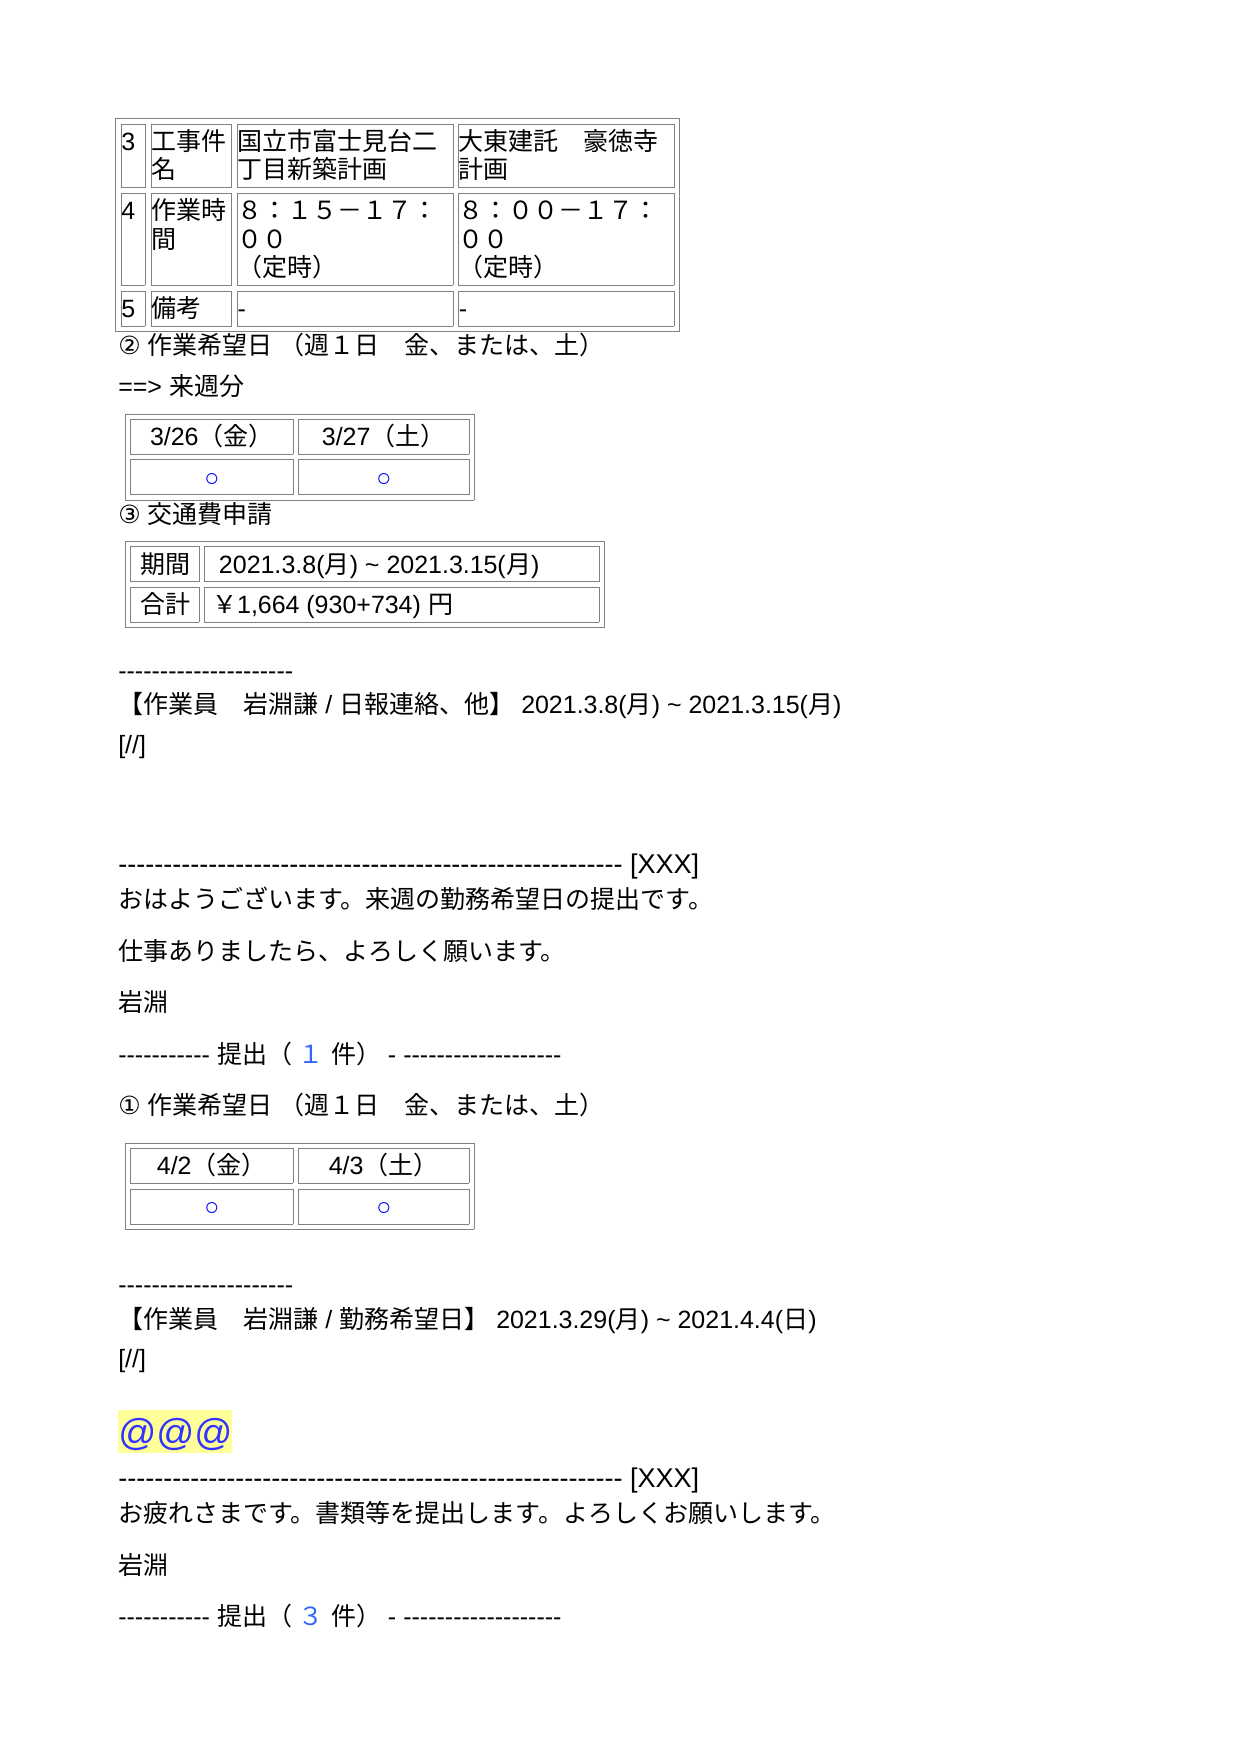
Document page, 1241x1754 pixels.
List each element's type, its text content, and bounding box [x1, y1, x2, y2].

table_cell 大東建託 豪徳寺計画 [456, 119, 677, 187]
table_header 3/26（金） [128, 415, 296, 454]
table_cell 4 [118, 187, 148, 285]
text ③ 交通費申請 [118, 500, 1122, 528]
table_cell 合計 [128, 581, 202, 622]
text ----------- 提出（ ３ 件） - ------------------- [118, 1602, 1122, 1631]
table_cell 国立市富士見台二丁目新築計画 [234, 119, 456, 187]
table_cell 工事件名 [148, 119, 234, 187]
text ① 作業希望日 （週１日 金、または、土） [118, 1091, 1122, 1120]
table_cell - [238, 292, 453, 326]
text お疲れさまです。書類等を提出します。よろしくお願いします。 [118, 1499, 1122, 1528]
text ② 作業希望日 （週１日 金、または、土） [118, 331, 1122, 360]
text @@@ [118, 1410, 1122, 1453]
table_cell ￥1,664 (930+734) 円 [202, 581, 602, 622]
table_cell 作業時間 [148, 187, 234, 285]
text 【作業員 岩淵謙 / 日報連絡、他】 2021.3.8(月) ~ 2021.3.15(月) [118, 691, 1122, 719]
text 岩淵 [118, 988, 1122, 1017]
table_cell - [234, 285, 456, 326]
text -------------------------------------------------------- [XXX] [118, 848, 1122, 879]
table_cell ○ [128, 454, 296, 494]
table_header 4/3（土） [296, 1144, 471, 1183]
text [//] [118, 730, 1122, 759]
table_cell ○ [128, 1183, 296, 1223]
table_cell ８：１５－１７：００ （定時） [234, 187, 456, 285]
text ==> 来週分 [118, 372, 1122, 401]
table_cell ○ [296, 1183, 471, 1223]
text 仕事ありましたら、よろしく願います。 [118, 937, 1122, 966]
table_cell 備考 [148, 285, 234, 326]
table_cell ８：００－１７：００ （定時） [456, 187, 677, 285]
text ----------- 提出（ １ 件） - ------------------- [118, 1040, 1122, 1068]
table_header 2021.3.8(月) ~ 2021.3.15(月) [202, 542, 602, 581]
table_header 4/2（金） [128, 1144, 296, 1183]
text -------------------------------------------------------- [XXX] [118, 1462, 1122, 1493]
table_header 3/27（土） [296, 415, 471, 454]
text [//] [118, 1344, 1122, 1373]
text --------------------- [118, 656, 1122, 685]
table_cell 3 [118, 119, 148, 187]
table_cell - [456, 285, 677, 326]
table_header 期間 [128, 542, 202, 581]
table_cell - [459, 292, 674, 326]
table_cell 5 [118, 285, 148, 326]
text 【作業員 岩淵謙 / 勤務希望日】 2021.3.29(月) ~ 2021.4.4(日) [118, 1304, 1122, 1333]
table_cell ○ [296, 454, 471, 494]
text 岩淵 [118, 1551, 1122, 1579]
text おはようございます。来週の勤務希望日の提出です。 [118, 885, 1122, 914]
text --------------------- [118, 1270, 1122, 1299]
